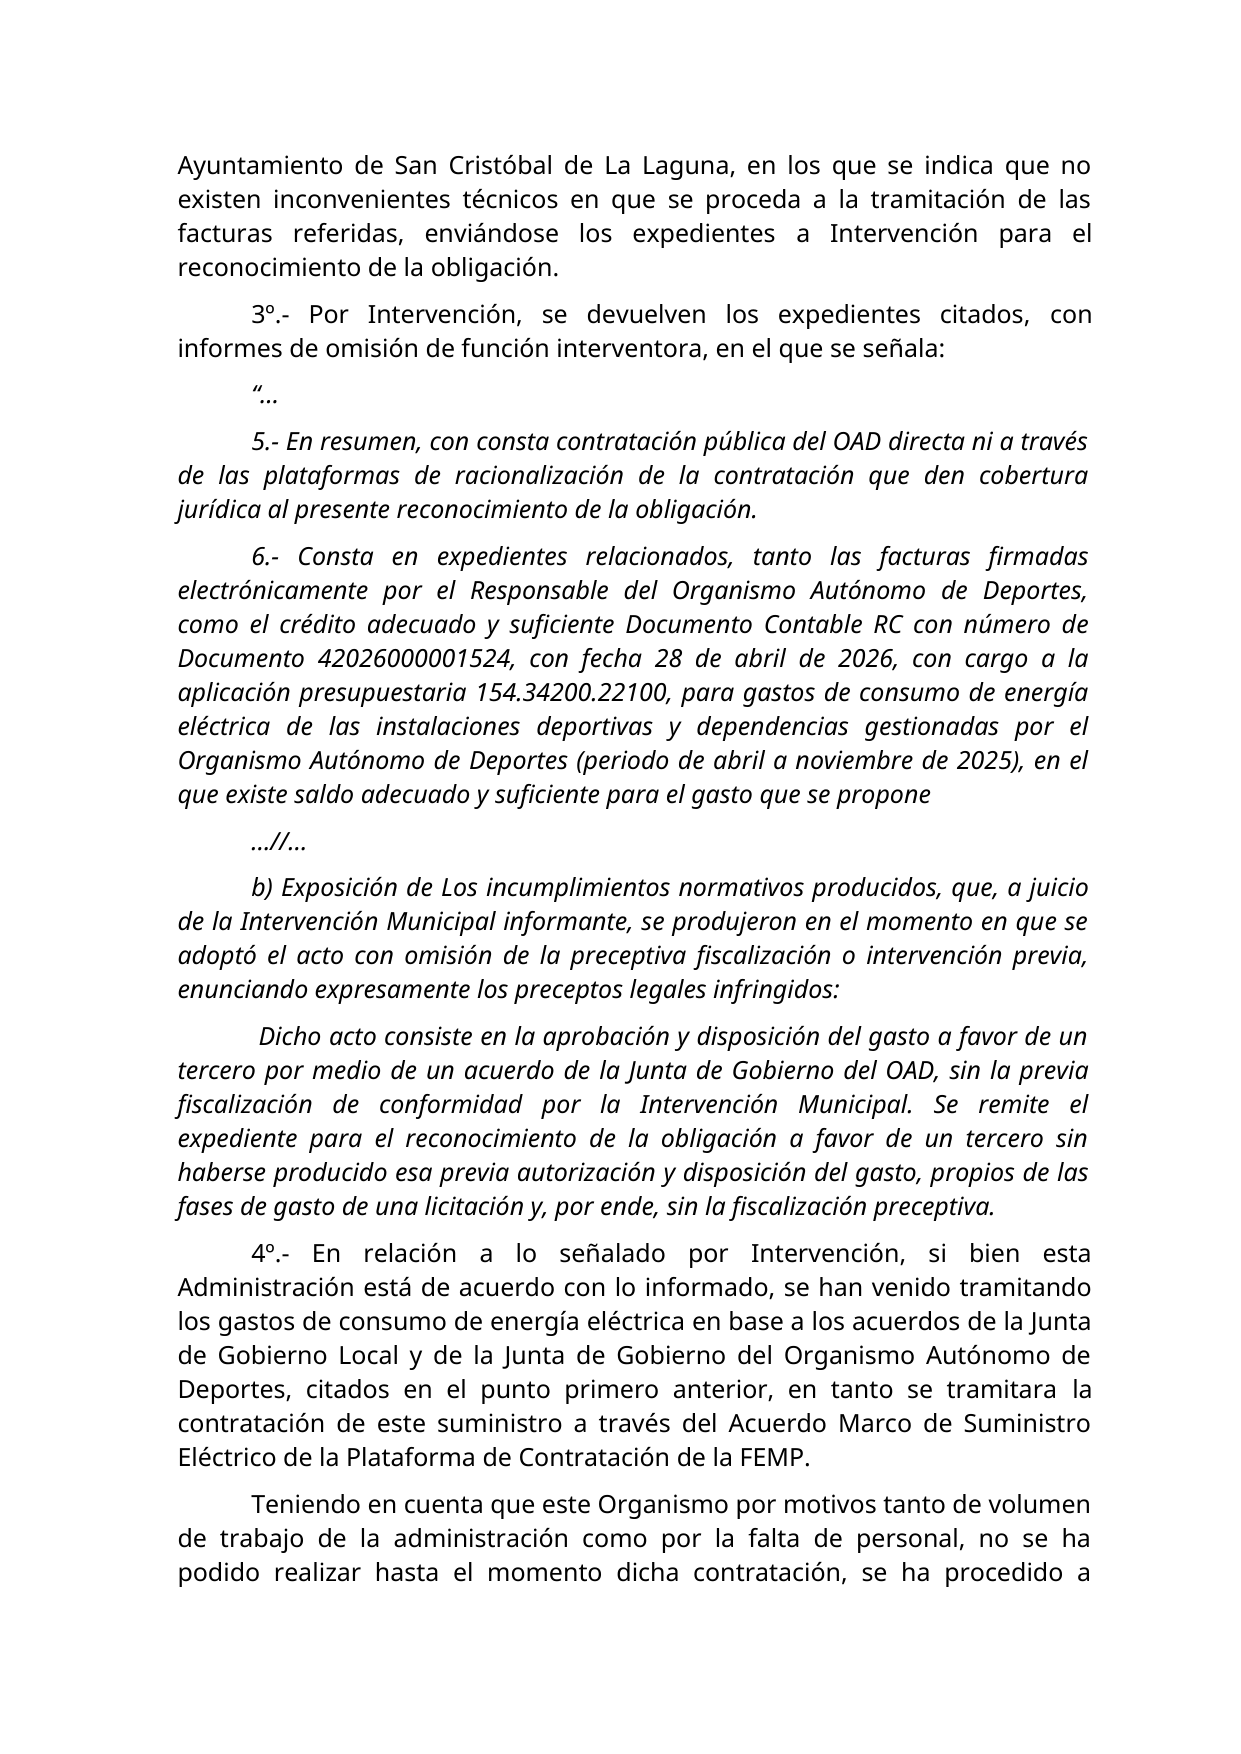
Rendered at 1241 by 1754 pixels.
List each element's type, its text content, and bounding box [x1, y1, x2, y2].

text 4º.- En relación a lo señalado por Intervención, si bien esta Administración está de acuerdo con lo informado, se han venido tramitando los gastos de consumo de energía eléctrica en base a los acuerdos de la Junta de Gobierno Local y de la Junta de Gobierno del Organismo Autónomo de Deportes, citados en el punto primero anterior, en tanto se tramitara la contratación de este suministro a través del Acuerdo Marco de Suministro Eléctrico de la Plataforma de Contratación de la FEMP. [177, 1235, 1093, 1474]
text 5.- En resumen, con consta contratación pública del OAD directa ni a través de las plataformas de racionalización de la contratación que den cobertura jurídica al presente reconocimiento de la obligación. [177, 423, 1093, 526]
text 6.- Consta en expedientes relacionados, tanto las facturas firmadas electrónicamente por el Responsable del Organismo Autónomo de Deportes, como el crédito adecuado y suficiente Documento Contable RC con número de Documento 42026000001524, con fecha 28 de abril de 2026, con cargo a la aplicación presupuestaria 154.34200.22100, para gastos de consumo de energía eléctrica de las instalaciones deportivas y dependencias gestionadas por el Organismo Autónomo de Deportes (periodo de abril a noviembre de 2025), en el que existe saldo adecuado y suficiente para el gasto que se propone [177, 538, 1093, 811]
text Ayuntamiento de San Cristóbal de La Laguna, en los que se indica que no existen inconvenientes técnicos en que se proceda a la tramitación de las facturas referidas, enviándose los expedientes a Intervención para el reconocimiento de la obligación. [177, 148, 1093, 284]
text 3º.- Por Intervención, se devuelven los expedientes citados, con informes de omisión de función interventora, en el que se señala: [177, 296, 1093, 364]
text b) Exposición de Los incumplimientos normativos producidos, que, a juicio de la Intervención Municipal informante, se produjeron en el momento en que se adoptó el acto con omisión de la preceptiva fiscalización o intervención previa, enunciando expresamente los preceptos legales infringidos: [177, 870, 1093, 1006]
text “… [177, 377, 1093, 411]
text Teniendo en cuenta que este Organismo por motivos tanto de volumen de trabajo de la administración como por la falta de personal, no se ha podido realizar hasta el momento dicha contratación, se ha procedido a [177, 1486, 1093, 1588]
text Dicho acto consiste en la aprobación y disposición del gasto a favor de un tercero por medio de un acuerdo de la Junta de Gobierno del OAD, sin la previa fiscalización de conformidad por la Intervención Municipal. Se remite el expediente para el reconocimiento de la obligación a favor de un tercero sin haberse producido esa previa autorización y disposición del gasto, propios de las fases de gasto de una licitación y, por ende, sin la fiscalización preceptiva. [177, 1018, 1093, 1223]
text …//… [177, 823, 1093, 857]
